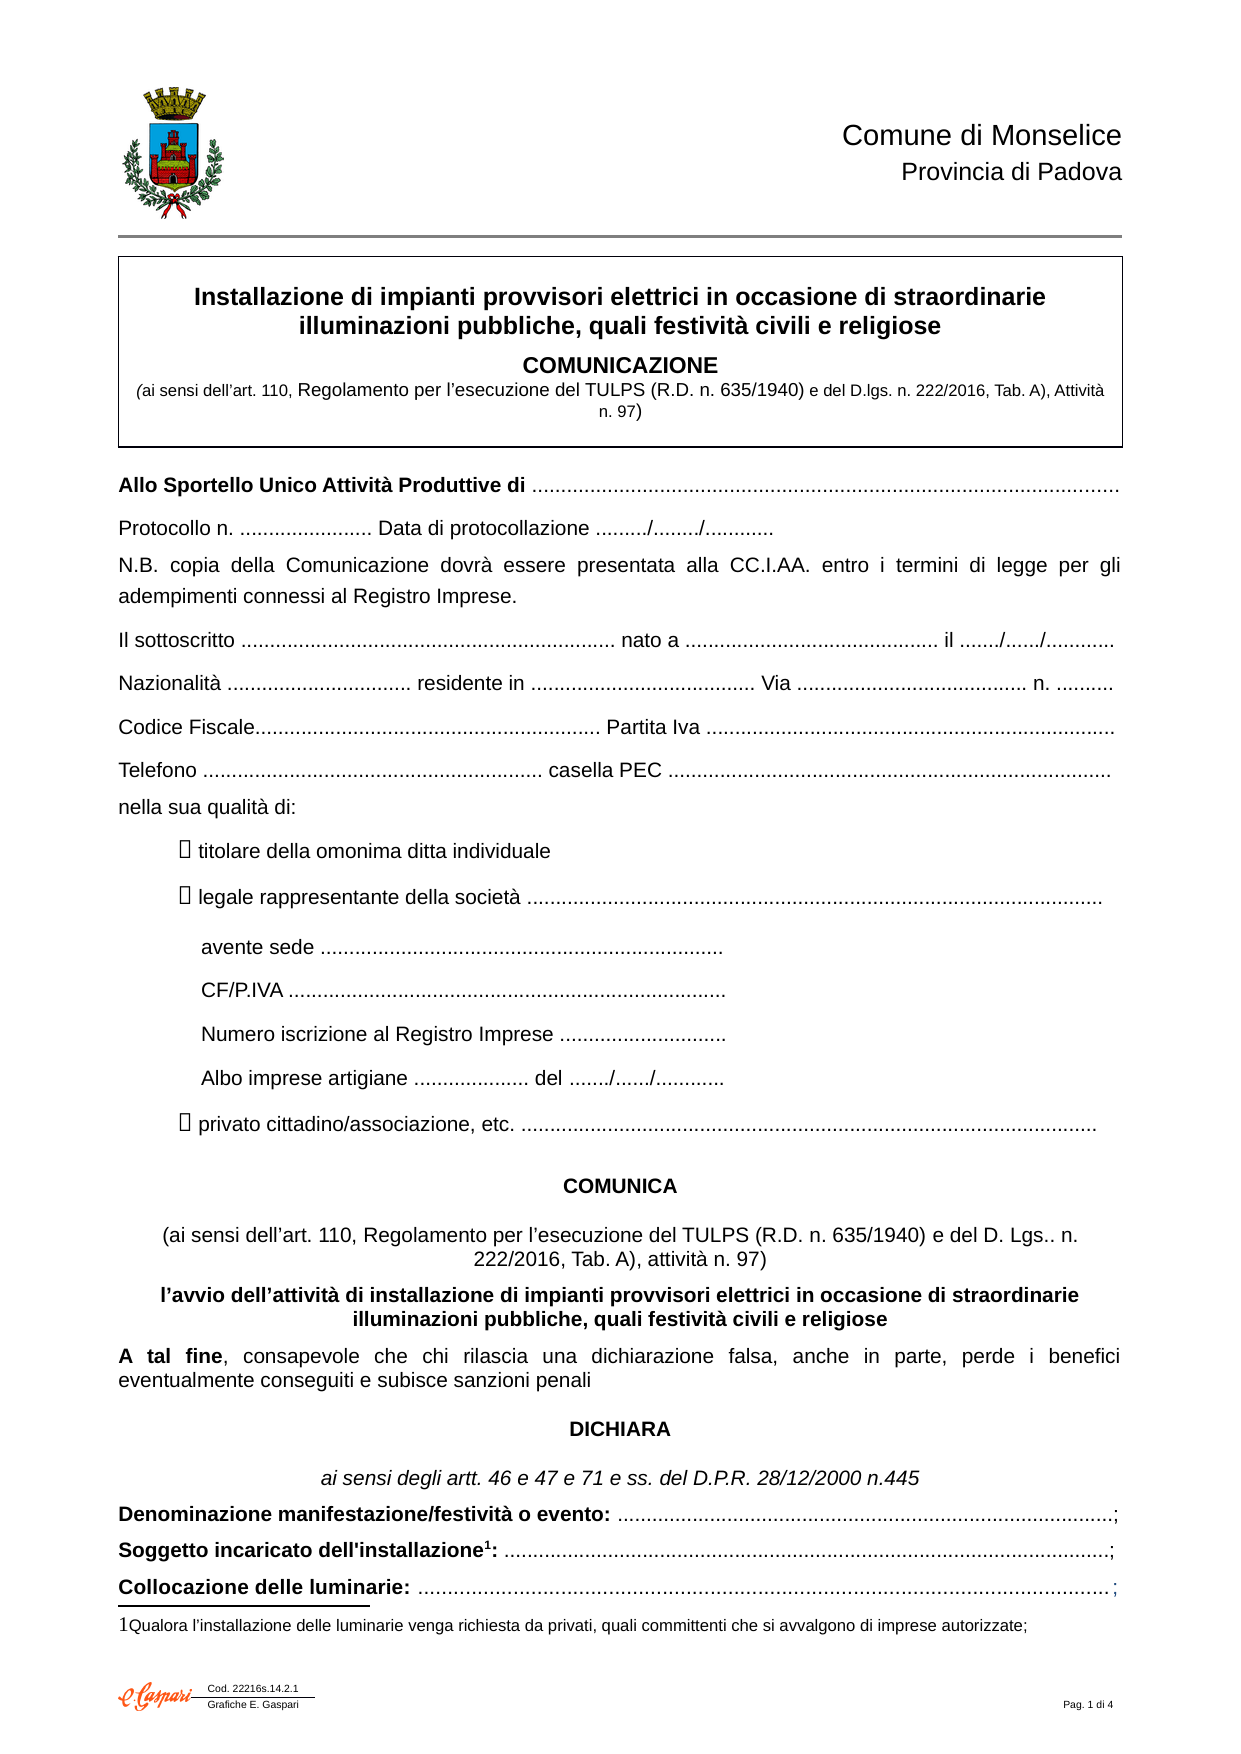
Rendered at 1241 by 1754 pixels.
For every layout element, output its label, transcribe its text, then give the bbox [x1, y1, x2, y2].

text l’avvio dell’attività di installazione di impianti provvisori elettrici in occasione di straordinarie illuminazioni pubbliche, quali festività civili e religiose [118, 1283, 1122, 1331]
text  legale rappresentante della società .................................................................................................... [177, 878, 1122, 912]
text Denominazione manifestazione/festività o evento: ......................................................................................; [118, 1502, 1122, 1526]
text nella sua qualità di: [118, 795, 1122, 819]
text Protocollo n. ....................... Data di protocollazione ........./......../............ [118, 516, 1122, 540]
text Nazionalità ................................ residente in ....................................... Via ........................................ n. .......... [118, 671, 1122, 695]
text CF/P.IVA ............................................................................ [201, 978, 1122, 1002]
text Il sottoscritto ................................................................. nato a ............................................ il ......./....../............ [118, 627, 1122, 651]
text A tal fine, consapevole che chi rilascia una dichiarazione falsa, anche in parte, perde i benefici eventualmente conseguiti e subisce sanzioni penali [118, 1343, 1122, 1391]
text Provincia di Padova [118, 157, 1122, 185]
picture [122, 152, 149, 157]
text Telefono ........................................................... casella PEC ............................................................................. [118, 758, 1122, 782]
picture [122, 87, 224, 118]
text Collocazione delle luminarie: ....................................................................................................................; [118, 1575, 1122, 1599]
text COMUNICA [118, 1174, 1122, 1198]
text Qualora l’installazione delle luminarie venga richiesta da privati, quali committenti che si avvalgono di imprese autorizzate; [118, 1612, 1122, 1636]
picture [118, 1682, 192, 1711]
picture [122, 185, 224, 219]
text Codice Fiscale............................................................ Partita Iva ....................................................................... [118, 715, 1122, 739]
text N.B. copia della Comunicazione dovrà essere presentata alla CC.I.AA. entro i termini di legge per gli adempimenti connessi al Registro Imprese. [118, 553, 1122, 608]
text (ai sensi dell’art. 110, Regolamento per l’esecuzione del TULPS (R.D. n. 635/1940) e del D. Lgs.. n. 222/2016, Tab. A), attività n. 97) [118, 1223, 1122, 1271]
text ai sensi degli artt. 46 e 47 e 71 e ss. del D.P.R. 28/12/2000 n.445 [118, 1465, 1122, 1489]
text DICHIARA [118, 1416, 1122, 1440]
text  privato cittadino/associazione, etc. .................................................................................................... [177, 1104, 1122, 1138]
picture [163, 152, 184, 157]
text Soggetto incaricato dell'installazione: .........................................................................................................; [118, 1538, 1122, 1562]
picture [198, 152, 224, 157]
text  titolare della omonima ditta individuale [177, 831, 1122, 865]
text Albo imprese artigiane .................... del ......./....../............ [201, 1066, 1122, 1089]
text Comune di Monselice [118, 118, 1122, 152]
text Numero iscrizione al Registro Imprese ............................. [201, 1022, 1122, 1046]
text avente sede ...................................................................... [201, 934, 1122, 958]
text Allo Sportello Unico Attività Produttive di [118, 472, 1122, 496]
table_header Installazione di impianti provvisori elettrici in occasione di straordinarie illuminazioni pubbliche, quali festività civili e religiose COMUNICAZIONE (ai sensi dell’art. 110, Regolamento per l’esecuzione del TULPS (R.D. n. 635/1940) e del D.lgs. n. 222/2016, Tab. A), Attività n. 97) [119, 257, 1122, 446]
